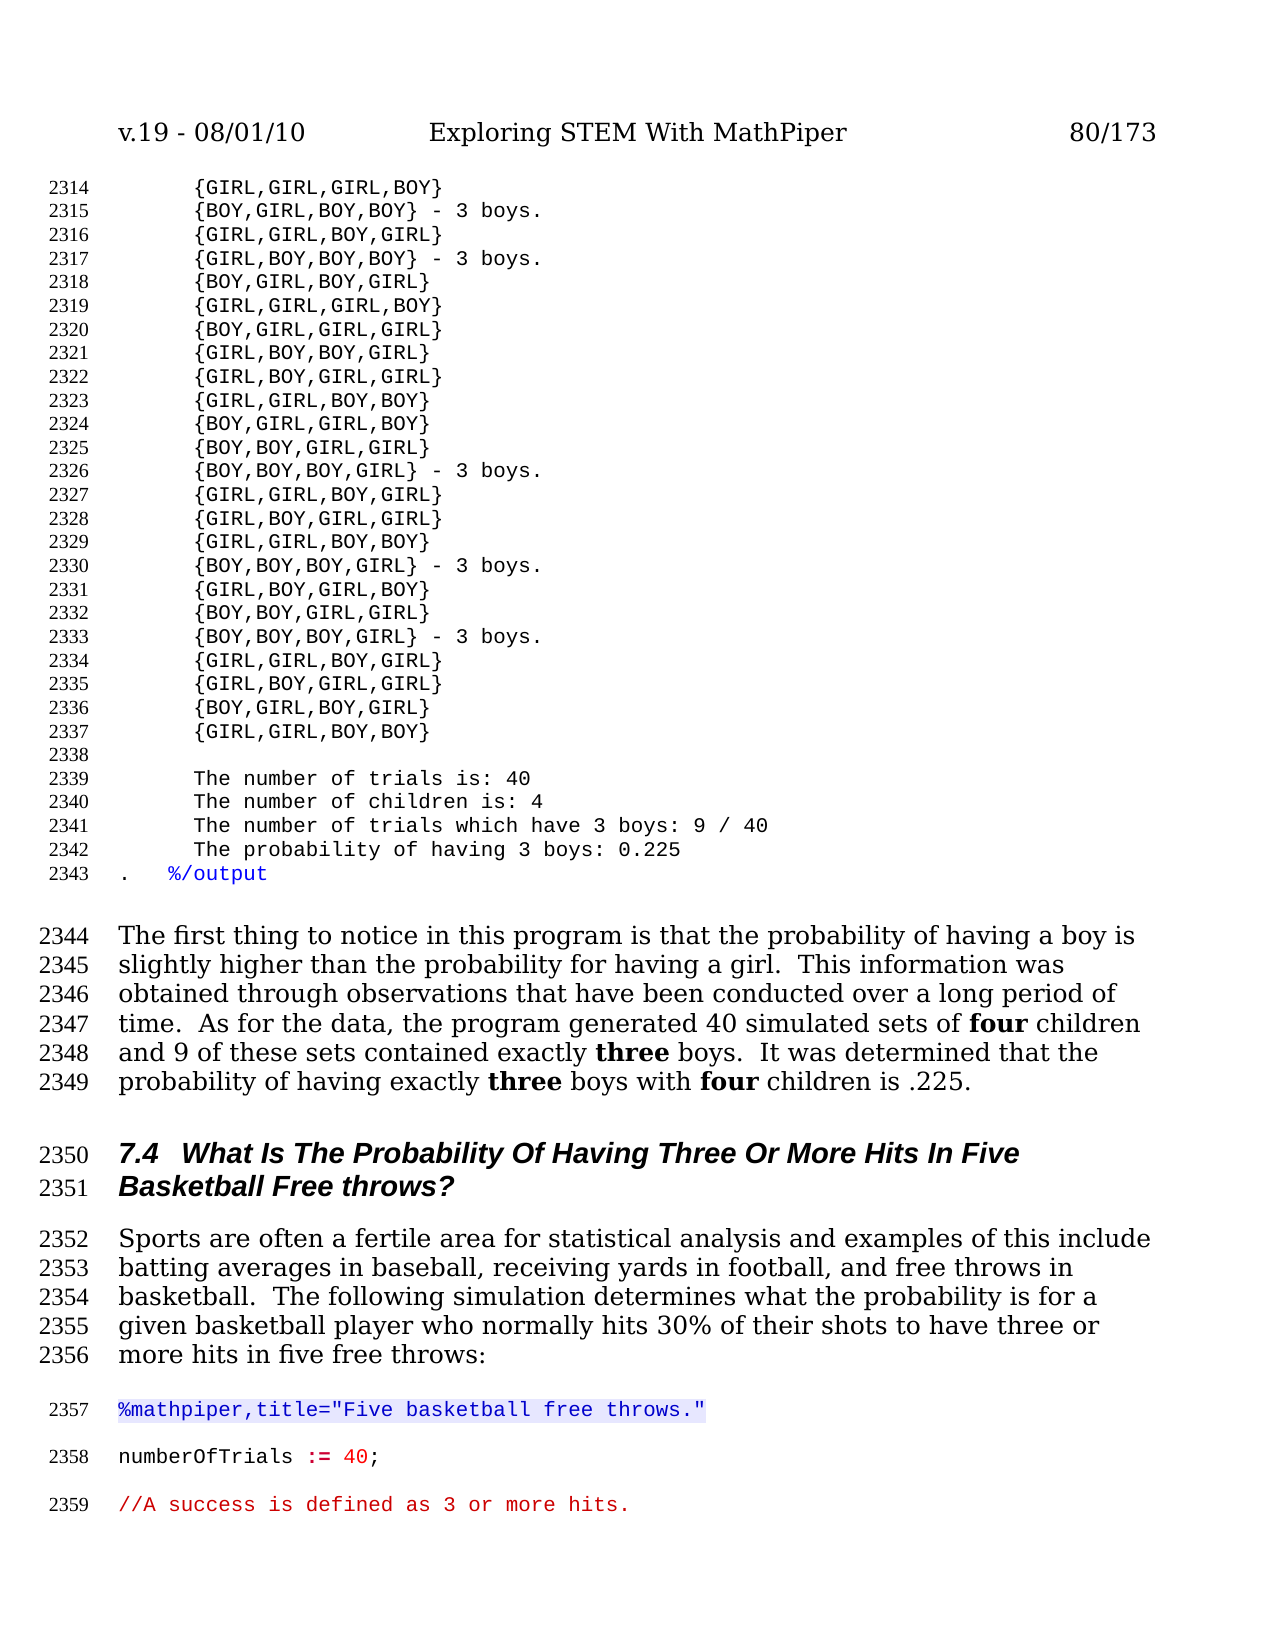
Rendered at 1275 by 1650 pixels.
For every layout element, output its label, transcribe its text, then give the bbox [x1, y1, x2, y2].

text {GIRL,BOY,GIRL,GIRL} [118, 508, 1157, 531]
text The number of trials is: 40 [118, 768, 1157, 792]
text {GIRL,BOY,BOY,BOY} - 3 boys. [118, 248, 1157, 271]
subtitle What Is The Probability Of Having Three Or More Hits In Five Basketball Free throws? [118, 1136, 1157, 1203]
text {BOY,GIRL,BOY,BOY} - 3 boys. [118, 200, 1157, 224]
text {GIRL,GIRL,BOY,GIRL} [118, 484, 1157, 508]
text {BOY,BOY,BOY,GIRL} - 3 boys. [118, 555, 1157, 579]
text {BOY,GIRL,BOY,GIRL} [118, 697, 1157, 721]
text {GIRL,GIRL,BOY,BOY} [118, 389, 1157, 413]
text //A success is defined as 3 or more hits. [118, 1494, 1157, 1517]
text The number of children is: 4 [118, 792, 1157, 815]
text . %/output [118, 862, 1157, 886]
text {GIRL,GIRL,GIRL,BOY} [118, 177, 1157, 200]
text {BOY,GIRL,BOY,GIRL} [118, 271, 1157, 295]
text The number of trials which have 3 boys: 9 / 40 [118, 815, 1157, 839]
text {GIRL,BOY,BOY,GIRL} [118, 342, 1157, 366]
text {BOY,GIRL,GIRL,BOY} [118, 413, 1157, 437]
text {BOY,BOY,BOY,GIRL} - 3 boys. [118, 626, 1157, 650]
text {GIRL,GIRL,BOY,GIRL} [118, 224, 1157, 248]
text The probability of having 3 boys: 0.225 [118, 839, 1157, 862]
text {GIRL,BOY,GIRL,GIRL} [118, 673, 1157, 697]
text {BOY,BOY,GIRL,GIRL} [118, 602, 1157, 626]
text {GIRL,GIRL,BOY,BOY} [118, 721, 1157, 744]
text {GIRL,GIRL,BOY,BOY} [118, 531, 1157, 555]
text numberOfTrials := 40; [118, 1447, 1157, 1470]
text {GIRL,BOY,GIRL,BOY} [118, 579, 1157, 602]
text {BOY,BOY,GIRL,GIRL} [118, 437, 1157, 461]
text {BOY,GIRL,GIRL,GIRL} [118, 319, 1157, 342]
text %mathpiper,title="Five basketball free throws." [118, 1399, 1157, 1423]
text The first thing to notice in this program is that the probability of having a boy is slightly higher than the probability for having a girl. This information was obtained through observations that have been conducted over a long period of time. As for the data, the program generated 40 simulated sets of four children and 9 of these sets contained exactly three boys. It was determined that the probability of having exactly three boys with four children is .225. [118, 921, 1157, 1097]
text Sports are often a fertile area for statistical analysis and examples of this include batting averages in baseball, receiving yards in football, and free throws in basketball. The following simulation determines what the probability is for a given basketball player who normally hits 30% of their shots to have three or more hits in five free throws: [118, 1224, 1157, 1369]
text {GIRL,BOY,GIRL,GIRL} [118, 366, 1157, 389]
text {BOY,BOY,BOY,GIRL} - 3 boys. [118, 461, 1157, 484]
text {GIRL,GIRL,GIRL,BOY} [118, 295, 1157, 319]
text {GIRL,GIRL,BOY,GIRL} [118, 650, 1157, 673]
